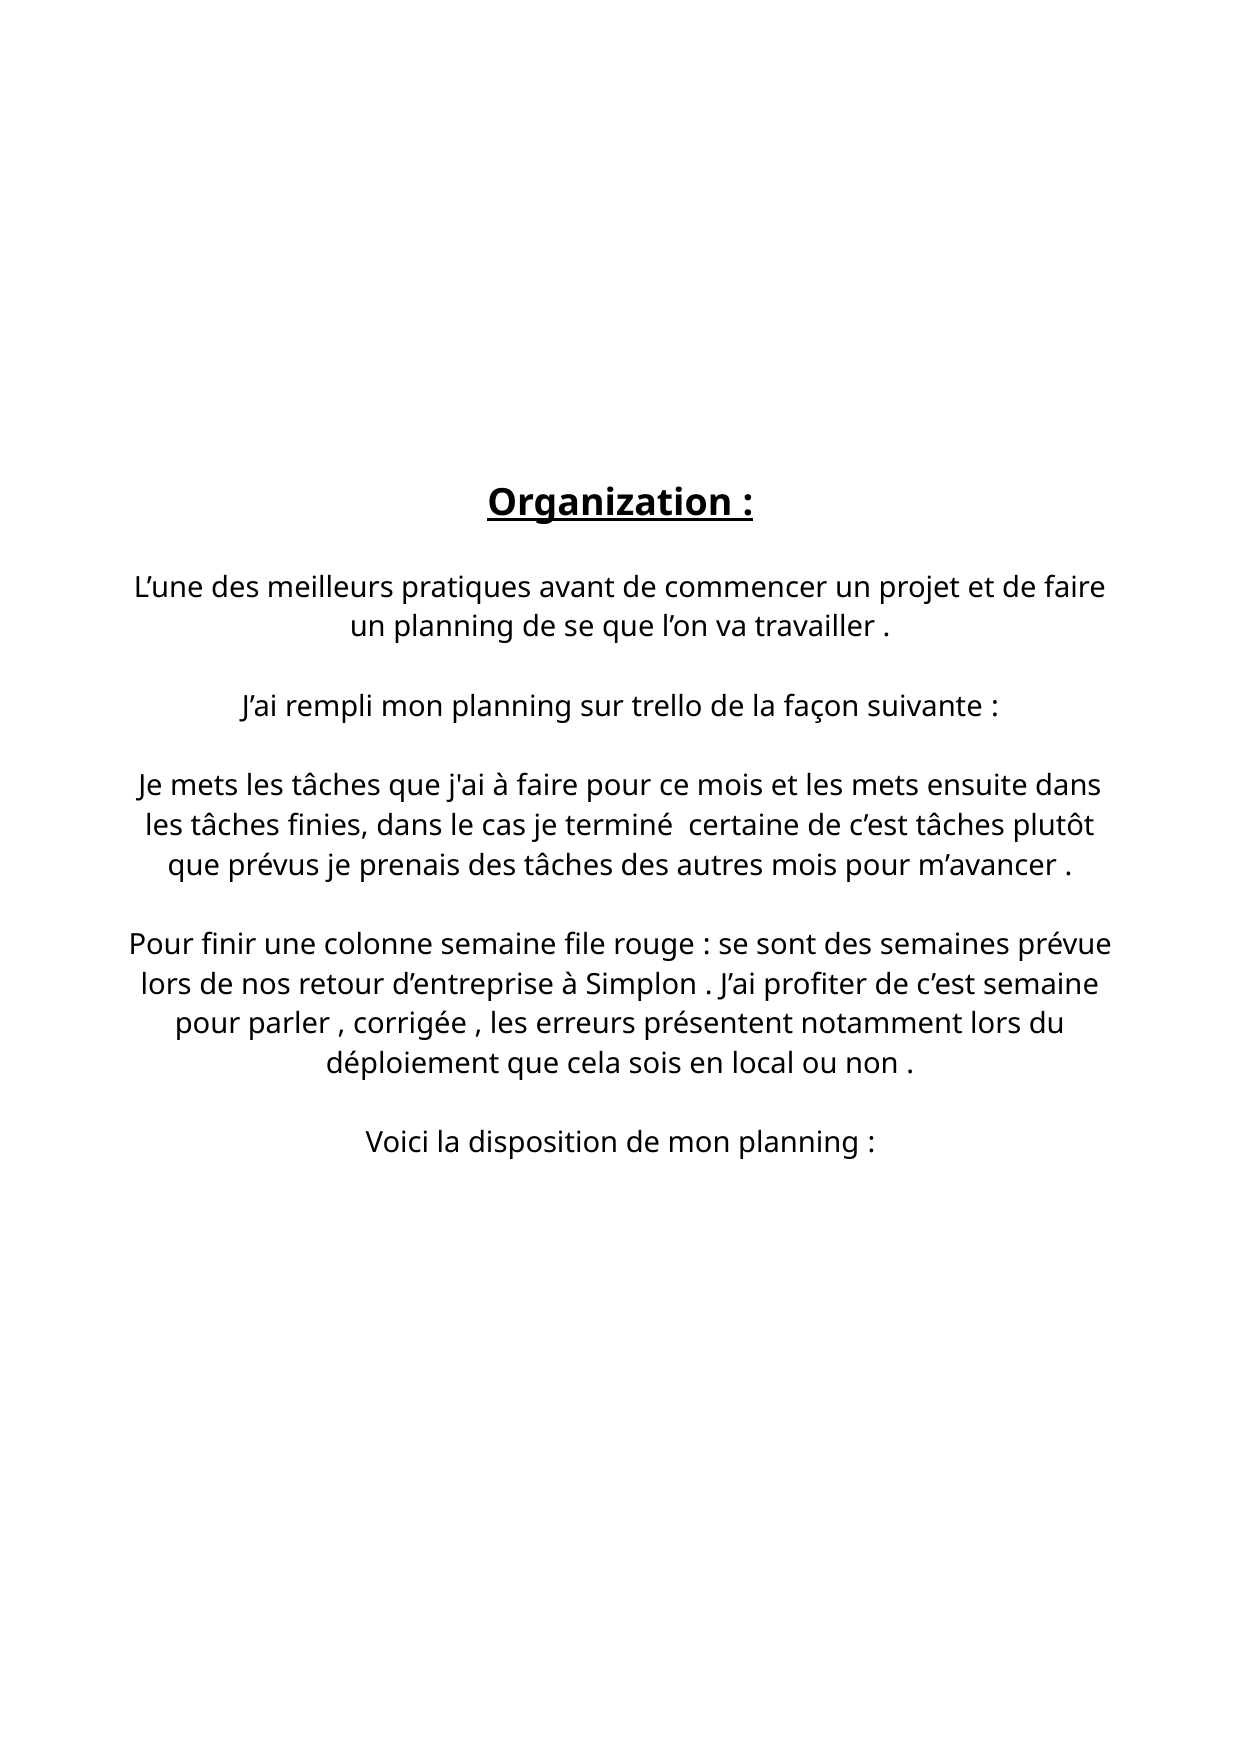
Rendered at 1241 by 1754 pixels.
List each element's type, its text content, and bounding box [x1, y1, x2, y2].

text Je mets les tâches que j'ai à faire pour ce mois et les mets ensuite dans les tâches finies, dans le cas je terminé certaine de c’est tâches plutôt que prévus je prenais des tâches des autres mois pour m’avancer . [118, 764, 1122, 883]
text J’ai rempli mon planning sur trello de la façon suivante : [118, 685, 1122, 725]
text Pour finir une colonne semaine file rouge : se sont des semaines prévue lors de nos retour d’entreprise à Simplon . J’ai profiter de c’est semaine pour parler , corrigée , les erreurs présentent notamment lors du déploiement que cela sois en local ou non . [118, 923, 1122, 1082]
text L’une des meilleurs pratiques avant de commencer un projet et de faire un planning de se que l’on va travailler . [118, 566, 1122, 645]
text Voici la disposition de mon planning : [118, 1122, 1122, 1161]
text Organization : [118, 475, 1122, 526]
